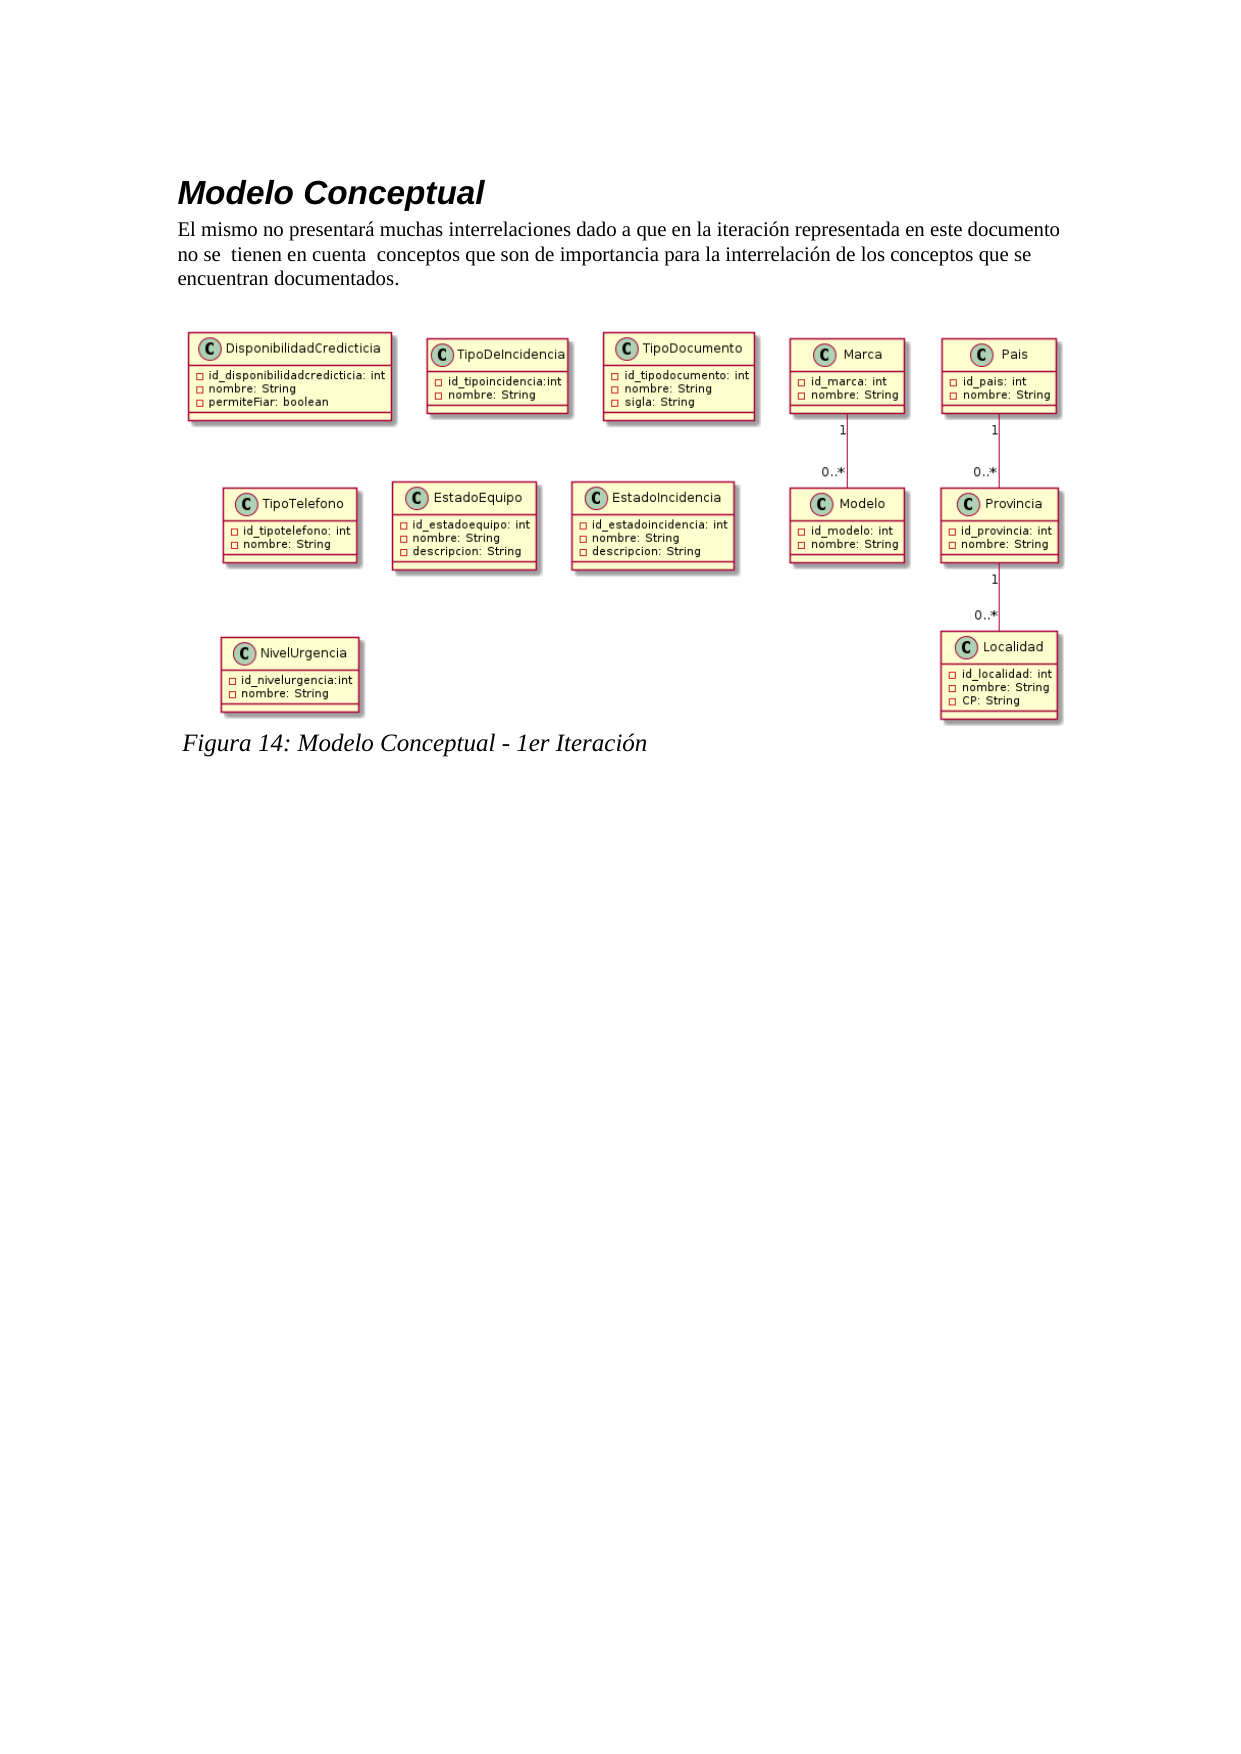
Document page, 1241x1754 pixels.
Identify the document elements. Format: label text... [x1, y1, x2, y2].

text Figura 14: Modelo Conceptual - 1er Iteración [182, 729, 1068, 757]
picture [182, 324, 1068, 729]
text [182, 312, 1068, 324]
text El mismo no presentará muchas interrelaciones dado a que en la iteración representada en este documento no se tienen en cuenta conceptos que son de importancia para la interrelación de los conceptos que se encuentran documentados. [177, 217, 1063, 289]
subtitle Modelo Conceptual [177, 173, 1063, 211]
